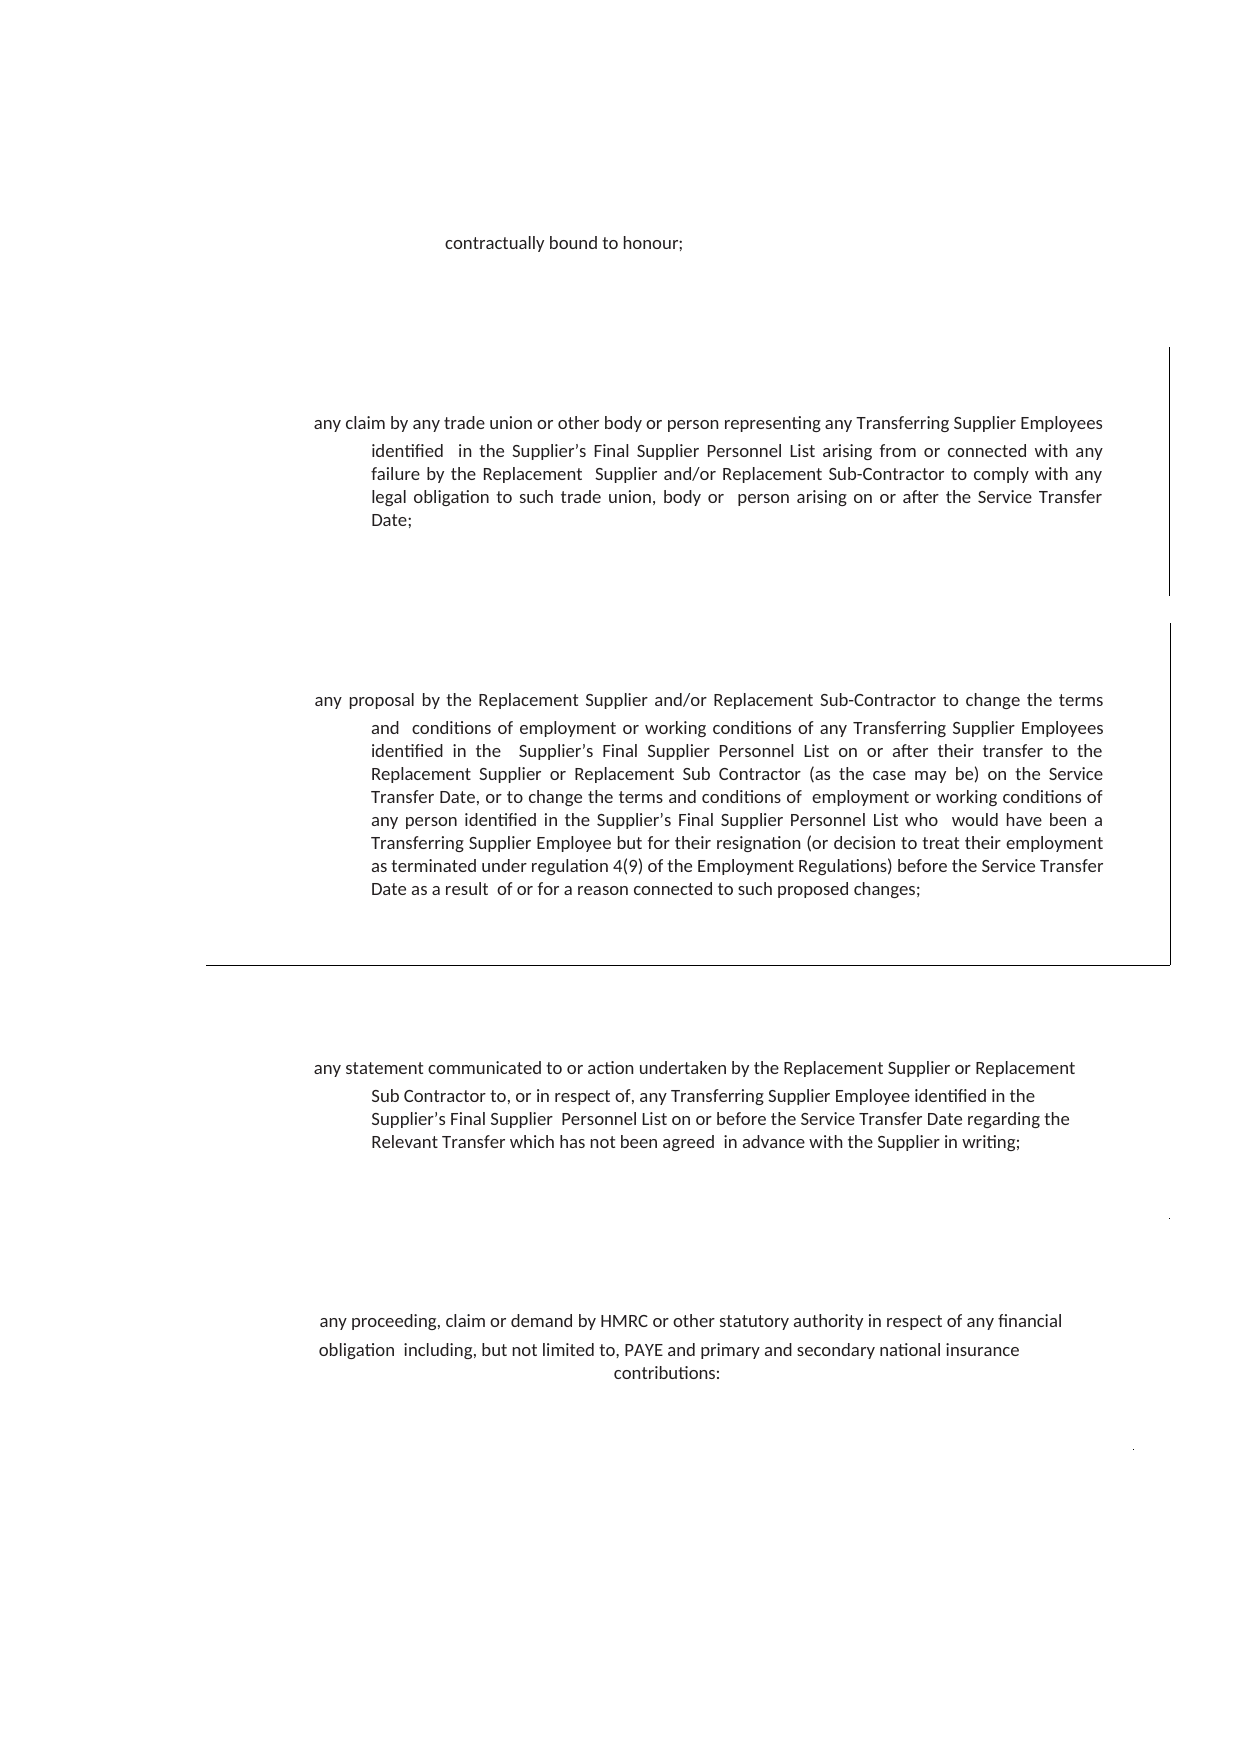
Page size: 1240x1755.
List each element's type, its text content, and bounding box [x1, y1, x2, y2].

text any claim by any trade union or other body or person representing any Transferring Supplier Employees identified in the Supplier’s Final Supplier Personnel List arising from or connected with any failure by the Replacement Supplier and/or Replacement Sub-Contractor to comply with any legal obligation to such trade union, body or person arising on or after the Service Transfer Date; [207, 347, 1168, 596]
text any proceeding, claim or demand by HMRC or other statutory authority in respect of any financial obligation including, but not limited to, PAYE and primary and secondary national insurance contributions: [207, 1246, 1133, 1449]
text any statement communicated to or action undertaken by the Replacement Supplier or Replacement Sub Contractor to, or in respect of, any Transferring Supplier Employee identified in the Supplier’s Final Supplier Personnel List on or before the Service Transfer Date regarding the Relevant Transfer which has not been agreed in advance with the Supplier in writing; [207, 992, 1169, 1218]
text contractually bound to honour; [381, 168, 1202, 319]
text any proposal by the Replacement Supplier and/or Replacement Sub-Contractor to change the terms and conditions of employment or working conditions of any Transferring Supplier Employees identified in the Supplier’s Final Supplier Personnel List on or after their transfer to the Replacement Supplier or Replacement Sub Contractor (as the case may be) on the Service Transfer Date, or to change the terms and conditions of employment or working conditions of any person identified in the Supplier’s Final Supplier Personnel List who would have been a Transferring Supplier Employee but for their resignation (or decision to treat their employment as terminated under regulation 4(9) of the Employment Regulations) before the Service Transfer Date as a result of or for a reason connected to such proposed changes; [207, 624, 1169, 964]
